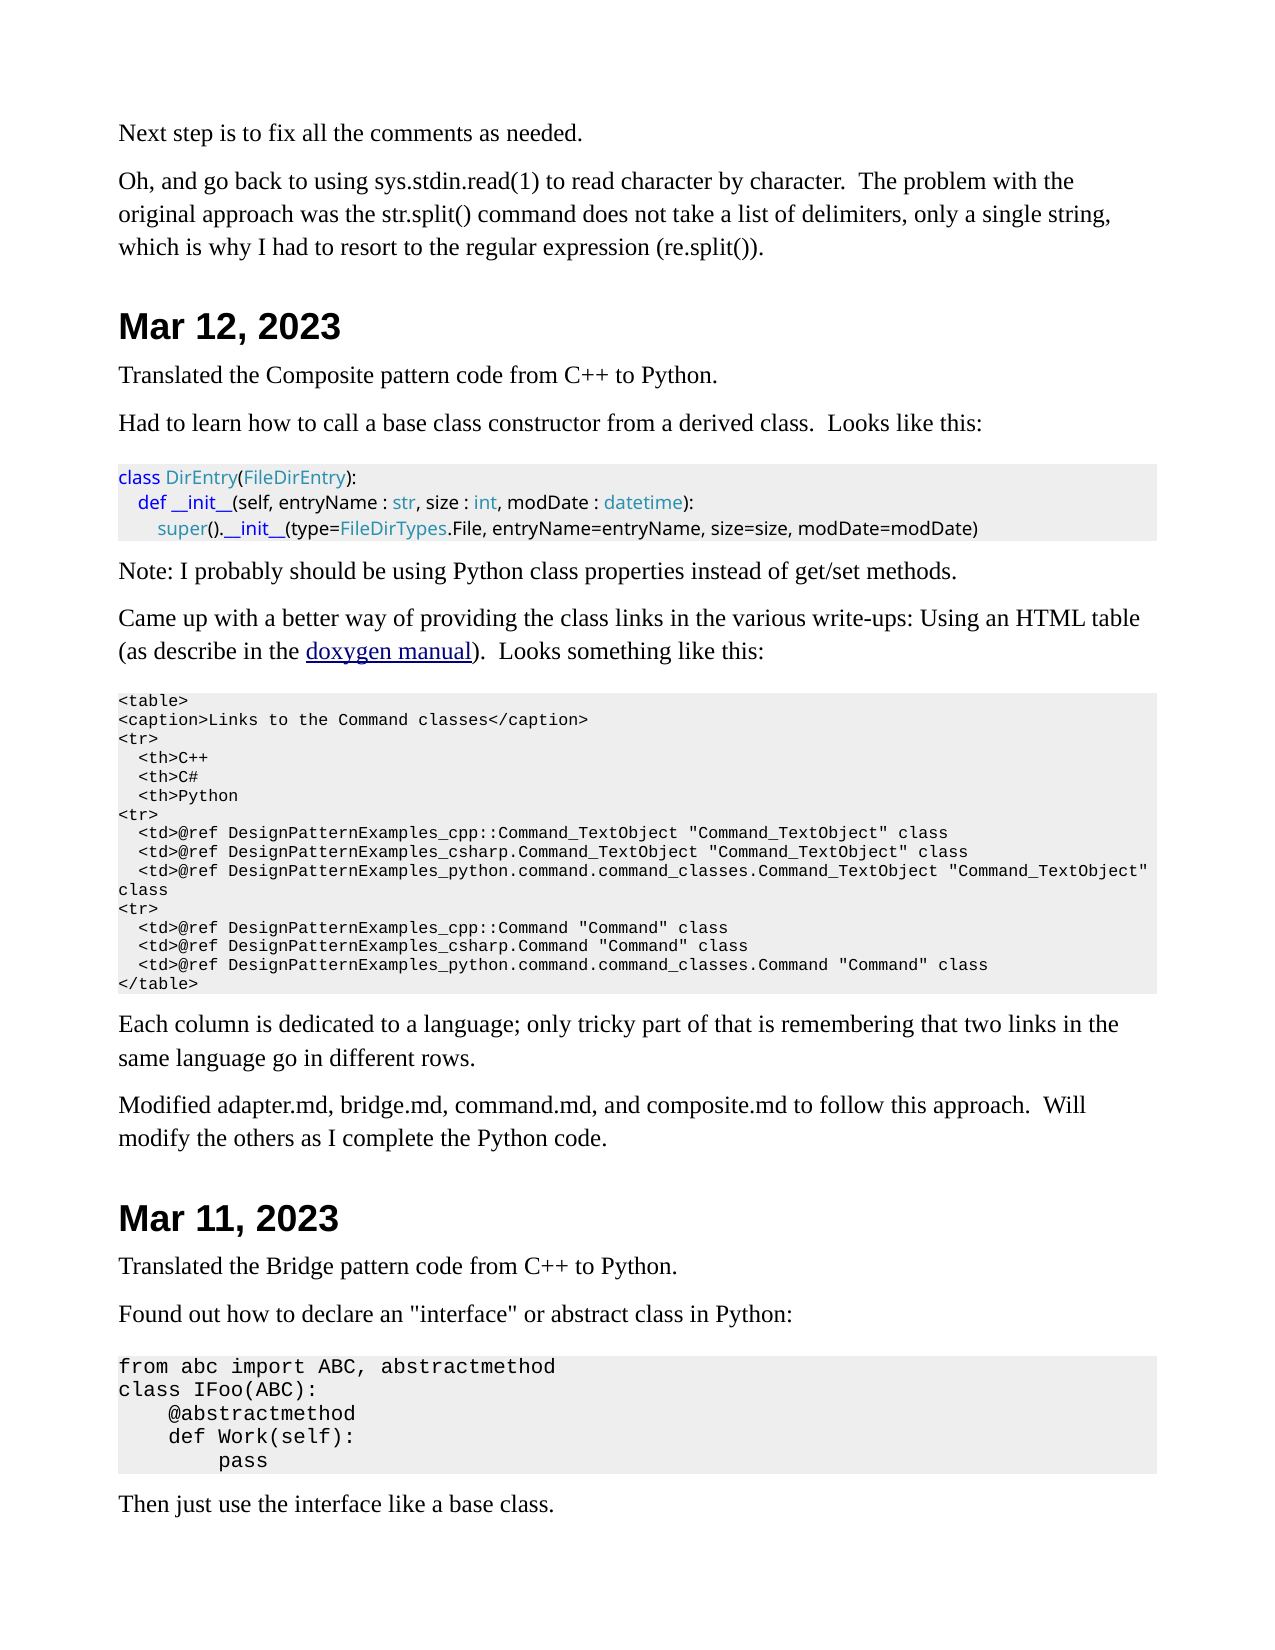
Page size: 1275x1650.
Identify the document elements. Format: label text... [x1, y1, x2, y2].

text def __init__(self, entryName : str, size : int, modDate : datetime): [118, 490, 1157, 515]
text Came up with a better way of providing the class links in the various write-ups: Using an HTML table (as describe in the doxygen manual). Looks something like this: [118, 603, 1157, 665]
text <td>@ref DesignPatternExamples_cpp::Command "Command" class [118, 919, 1157, 938]
text Translated the Composite pattern code from C++ to Python. [118, 360, 1157, 389]
text <td>@ref DesignPatternExamples_python.command.command_classes.Command "Command" class [118, 957, 1157, 976]
subtitle Mar 11, 2023 [118, 1196, 1157, 1239]
text <td>@ref DesignPatternExamples_csharp.Command "Command" class [118, 938, 1157, 957]
text pass [118, 1450, 1157, 1474]
text @abstractmethod [118, 1403, 1157, 1427]
text <td>@ref DesignPatternExamples_cpp::Command_TextObject "Command_TextObject" class [118, 825, 1157, 844]
text <th>C# [118, 768, 1157, 787]
text Translated the Bridge pattern code from C++ to Python. [118, 1251, 1157, 1280]
subtitle Mar 12, 2023 [118, 304, 1157, 347]
text </table> [118, 976, 1157, 994]
text <tr> [118, 900, 1157, 919]
text Then just use the interface like a base class. [118, 1489, 1157, 1518]
text <td>@ref DesignPatternExamples_python.command.command_classes.Command_TextObject "Command_TextObject" class [118, 863, 1157, 900]
text <td>@ref DesignPatternExamples_csharp.Command_TextObject "Command_TextObject" class [118, 844, 1157, 863]
text <table> [118, 693, 1157, 712]
text Note: I probably should be using Python class properties instead of get/set methods. [118, 556, 1157, 584]
text class IFoo(ABC): [118, 1379, 1157, 1403]
text <th>C++ [118, 749, 1157, 768]
text Had to learn how to call a base class constructor from a derived class. Looks like this: [118, 408, 1157, 436]
text def Work(self): [118, 1427, 1157, 1450]
text Modified adapter.md, bridge.md, command.md, and composite.md to follow this approach. Will modify the others as I complete the Python code. [118, 1090, 1157, 1152]
text Oh, and go back to using sys.stdin.read(1) to read character by character. The problem with the original approach was the str.split() command does not take a list of delimiters, only a single string, which is why I had to resort to the regular expression (re.split()). [118, 166, 1157, 261]
text super().__init__(type=FileDirTypes.File, entryName=entryName, size=size, modDate=modDate) [118, 515, 1157, 541]
text <tr> [118, 806, 1157, 825]
text <caption>Links to the Command classes</caption> [118, 712, 1157, 731]
text Next step is to fix all the comments as needed. [118, 118, 1157, 147]
text from abc import ABC, abstractmethod [118, 1356, 1157, 1379]
text <tr> [118, 731, 1157, 749]
text class DirEntry(FileDirEntry): [118, 464, 1157, 490]
text <th>Python [118, 787, 1157, 806]
text Each column is dedicated to a language; only tricky part of that is remembering that two links in the same language go in different rows. [118, 1009, 1157, 1071]
text Found out how to declare an "interface" or abstract class in Python: [118, 1299, 1157, 1328]
